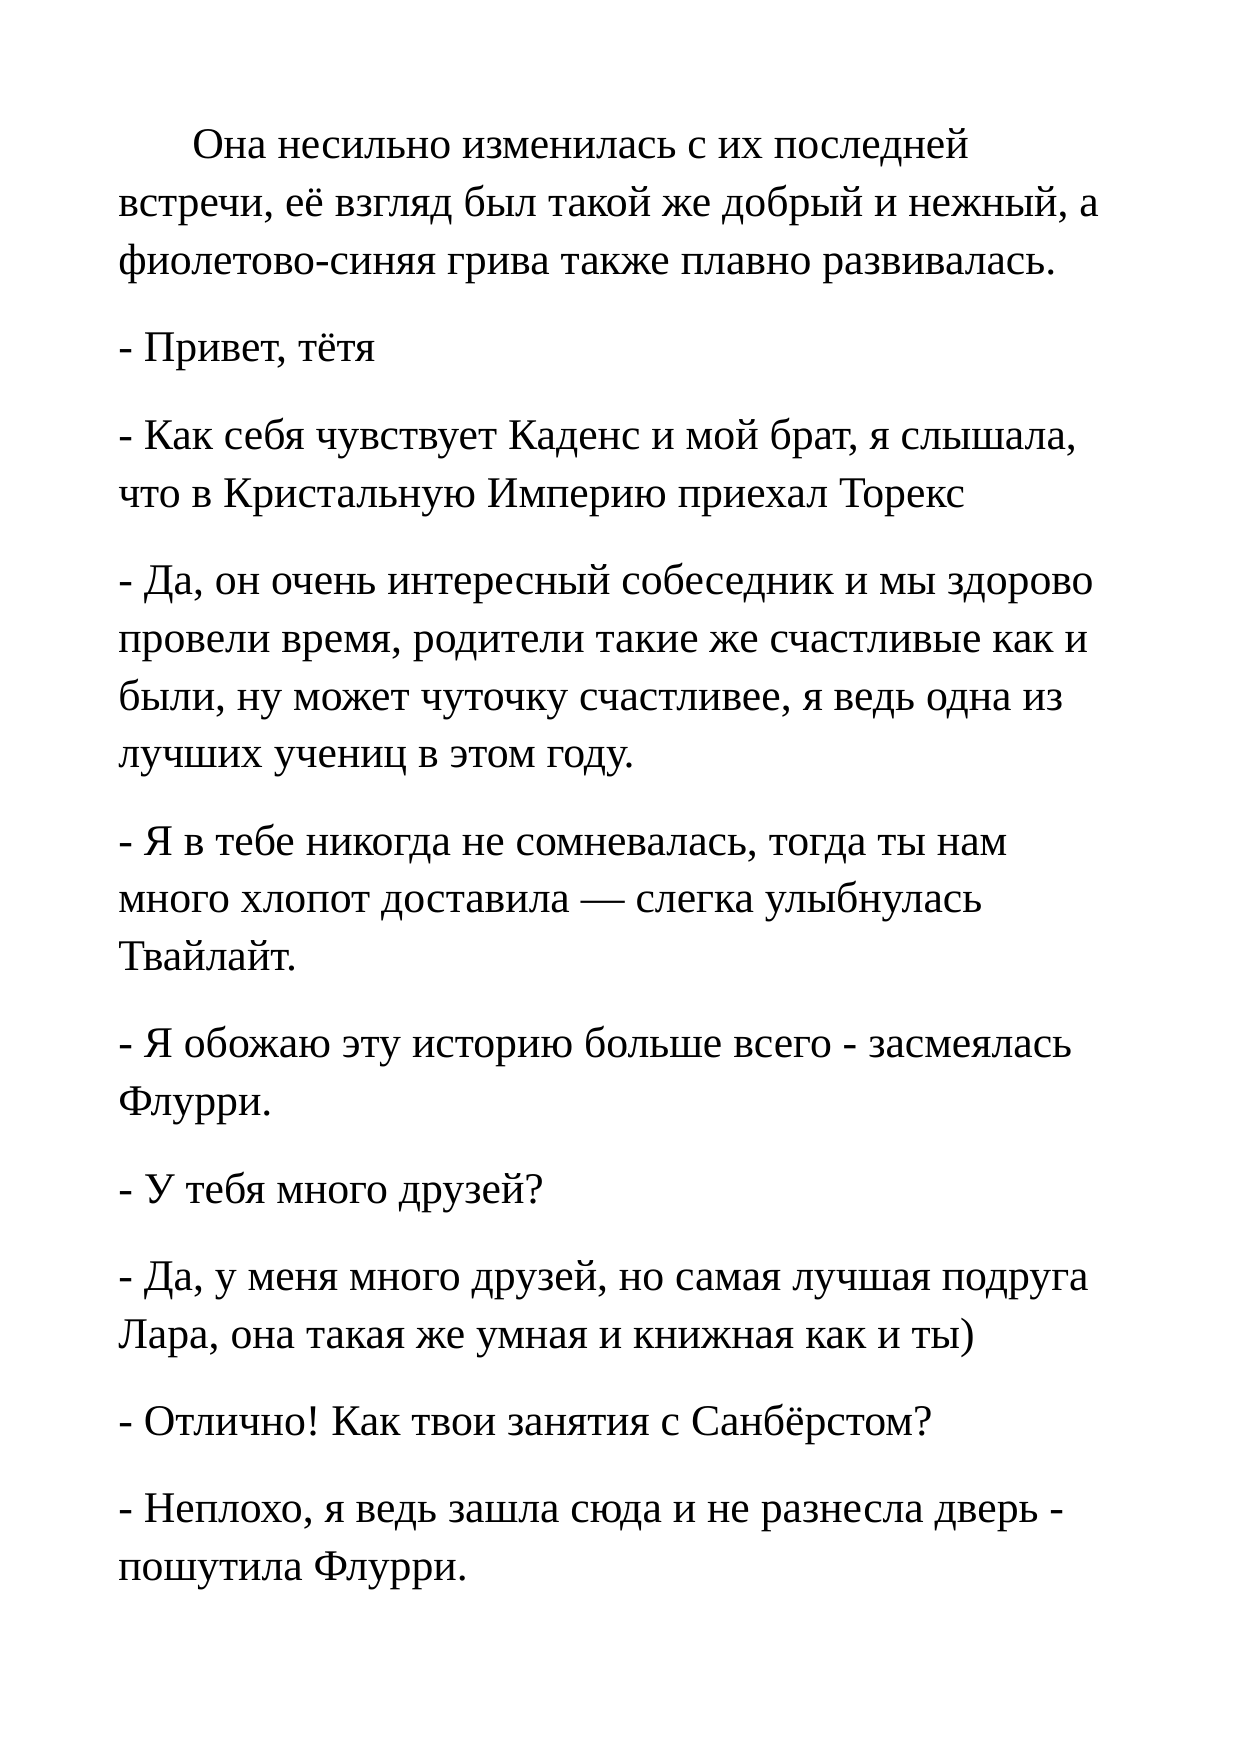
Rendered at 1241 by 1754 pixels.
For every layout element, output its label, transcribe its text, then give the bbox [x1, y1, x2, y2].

text - Как себя чувствует Каденс и мой брат, я слышала, что в Кристальную Империю приехал Торекс [118, 408, 1122, 516]
text - У тебя много друзей? [118, 1162, 1122, 1212]
text - Неплохо, я ведь зашла сюда и не разнесла дверь - пошутила Флурри. [118, 1482, 1122, 1590]
text - Да, у меня много друзей, но самая лучшая подруга Лара, она такая же умная и книжная как и ты) [118, 1249, 1122, 1358]
text - Я обожаю эту историю больше всего - засмеялась Флурри. [118, 1017, 1122, 1125]
text Она несильно изменилась с их последней встречи, её взгляд был такой же добрый и нежный, а фиолетово-синяя грива также плавно развивалась. [118, 118, 1122, 284]
text - Отлично! Как твои занятия с Санбёрстом? [118, 1394, 1122, 1445]
text - Привет, тётя [118, 321, 1122, 371]
text - Да, он очень интересный собеседник и мы здорово провели время, родители такие же счастливые как и были, ну может чуточку счастливее, я ведь одна из лучших учениц в этом году. [118, 553, 1122, 777]
text - Я в тебе никогда не сомневалась, тогда ты нам много хлопот доставила — слегка улыбнулась Твайлайт. [118, 814, 1122, 980]
